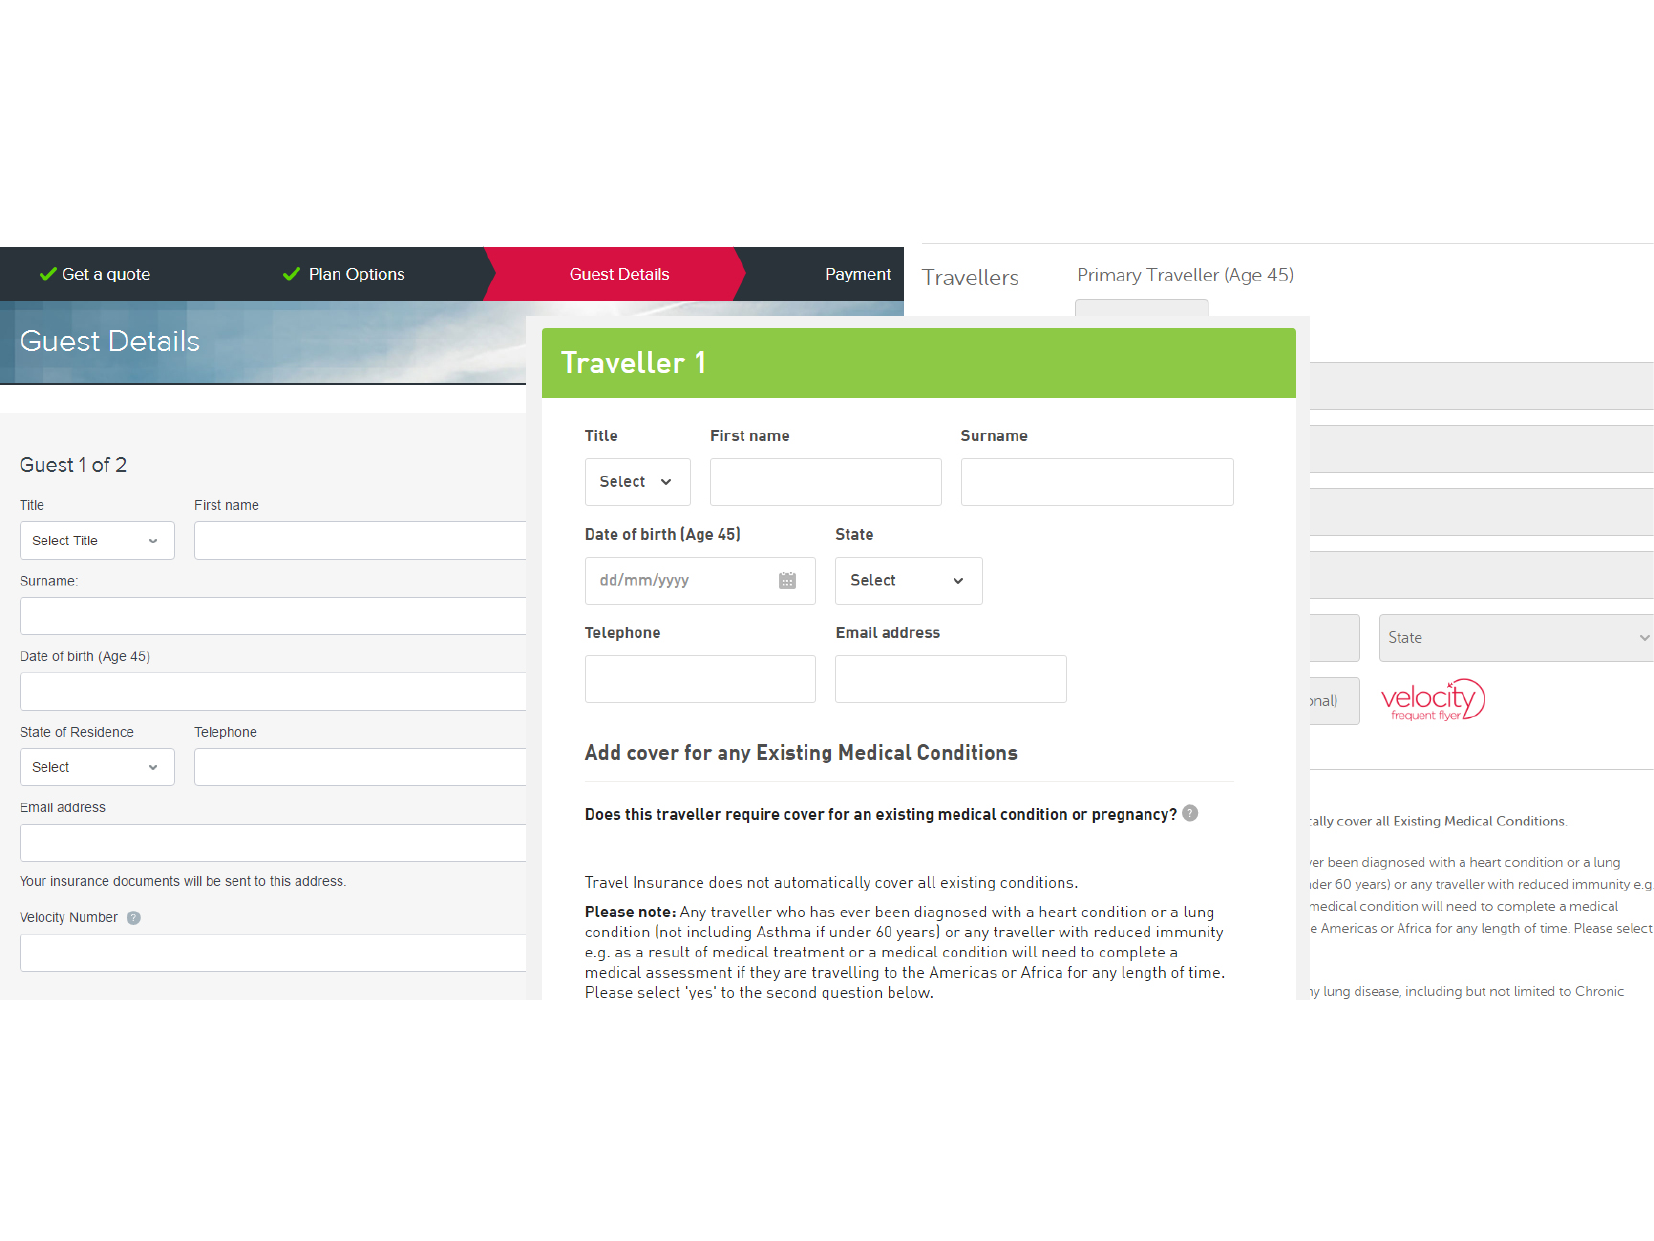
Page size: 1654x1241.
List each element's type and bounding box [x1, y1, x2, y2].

picture [0, 237, 1654, 1000]
